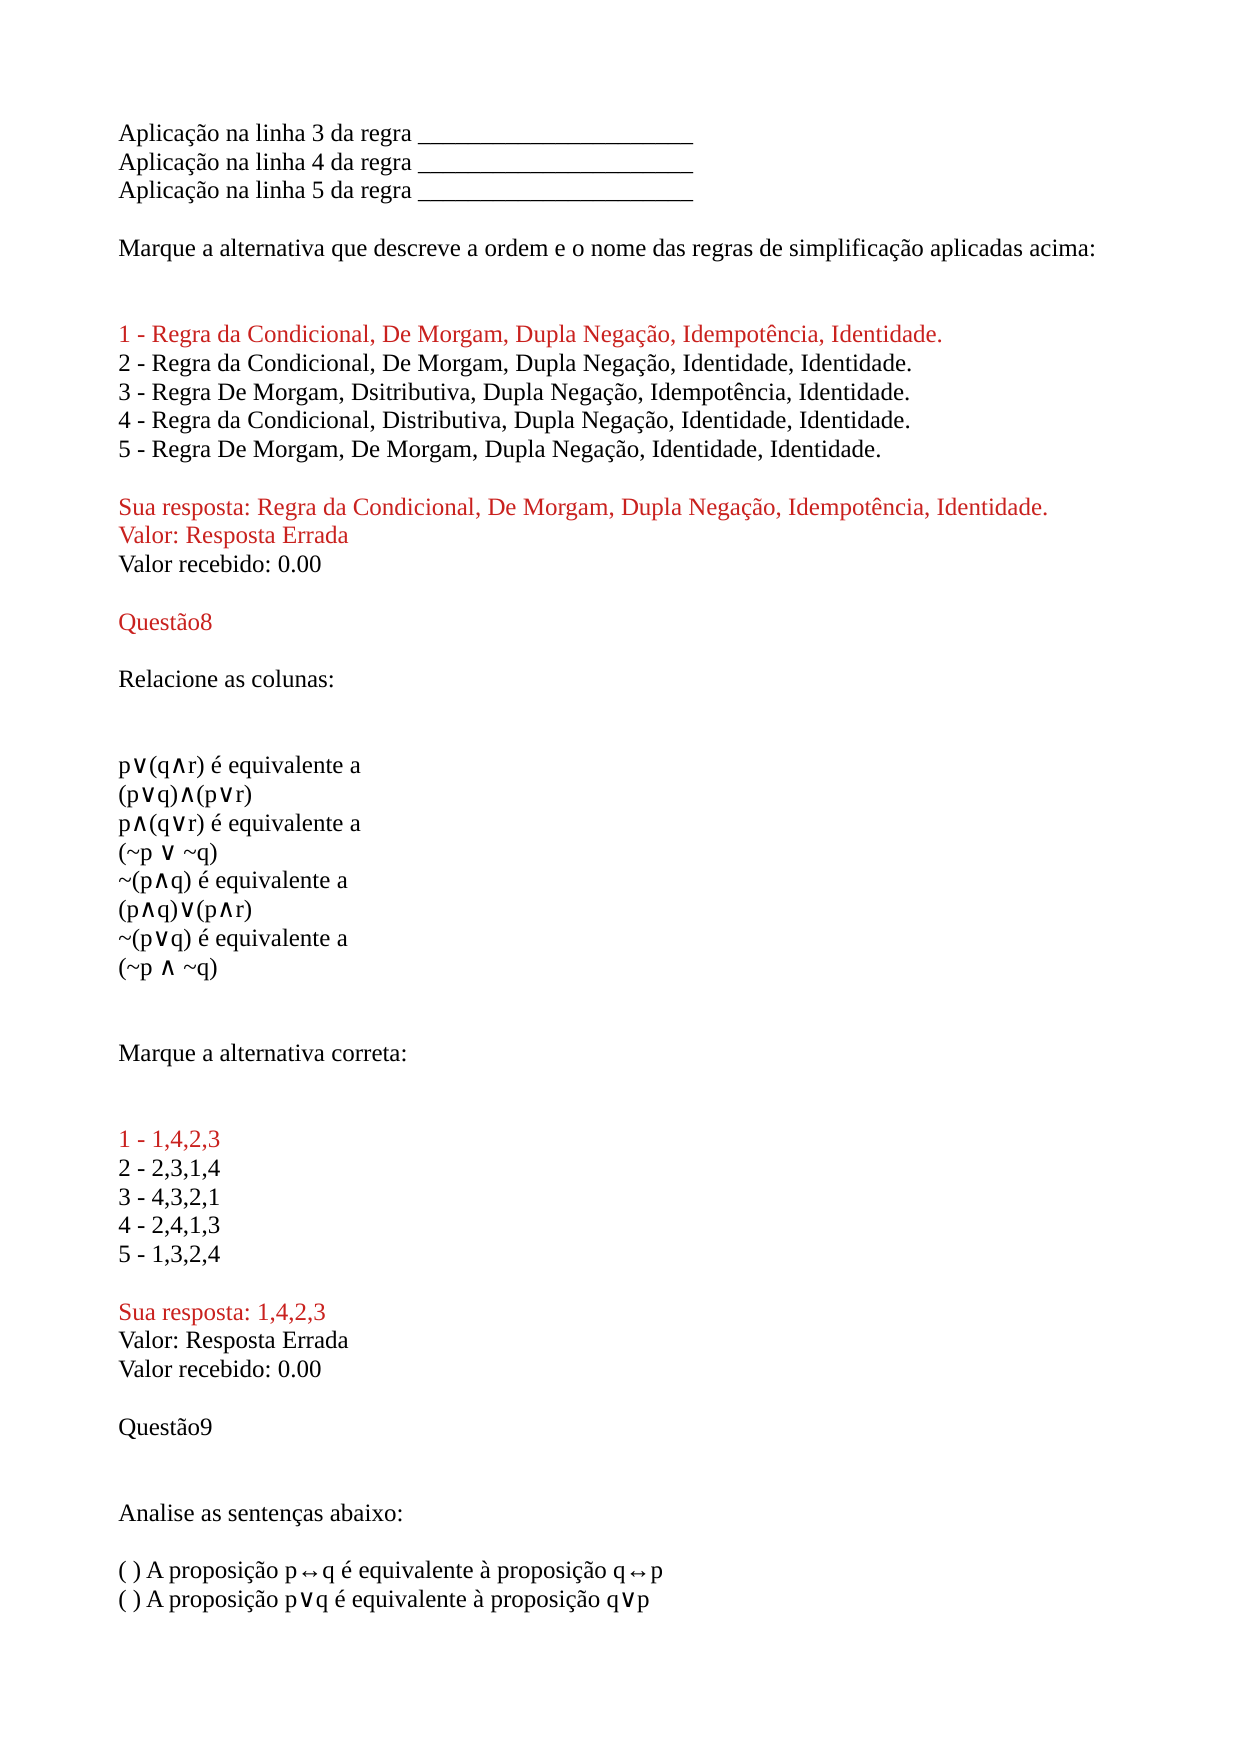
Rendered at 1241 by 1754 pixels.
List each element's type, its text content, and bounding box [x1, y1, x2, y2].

text Relacione as colunas: [118, 664, 1122, 693]
text p∨(q∧r) é equivalente a [118, 751, 1122, 779]
text 4 - 2,4,1,3 [118, 1211, 1122, 1239]
text 2 - Regra da Condicional, De Morgam, Dupla Negação, Identidade, Identidade. [118, 348, 1122, 377]
text Aplicação na linha 5 da regra ______________________ [118, 176, 1122, 204]
text 3 - 4,3,2,1 [118, 1182, 1122, 1211]
text Valor recebido: 0.00 [118, 1354, 1122, 1383]
text 4 - Regra da Condicional, Distributiva, Dupla Negação, Identidade, Identidade. [118, 406, 1122, 434]
text Aplicação na linha 4 da regra ______________________ [118, 147, 1122, 176]
text Marque a alternativa correta: [118, 1038, 1122, 1067]
text ( ) A proposição p↔q é equivalente à proposição q↔p [118, 1556, 1122, 1584]
text Valor: Resposta Errada [118, 1326, 1122, 1354]
text 3 - Regra De Morgam, Dsitributiva, Dupla Negação, Idempotência, Identidade. [118, 377, 1122, 406]
text Questão8 [118, 607, 1122, 636]
text Marque a alternativa que descreve a ordem e o nome das regras de simplificação aplicadas acima: [118, 233, 1122, 262]
text Questão9 [118, 1412, 1122, 1441]
text (~p ∧ ~q) [118, 952, 1122, 981]
text 2 - 2,3,1,4 [118, 1153, 1122, 1182]
text Sua resposta: 1,4,2,3 [118, 1297, 1122, 1326]
text ~(p∨q) é equivalente a [118, 923, 1122, 952]
text (~p ∨ ~q) [118, 837, 1122, 866]
text 5 - 1,3,2,4 [118, 1239, 1122, 1268]
text (p∧q)∨(p∧r) [118, 894, 1122, 923]
text 1 - Regra da Condicional, De Morgam, Dupla Negação, Idempotência, Identidade. [118, 319, 1122, 348]
text Analise as sentenças abaixo: [118, 1498, 1122, 1527]
text ~(p∧q) é equivalente a [118, 866, 1122, 894]
text Aplicação na linha 3 da regra ______________________ [118, 118, 1122, 147]
text 1 - 1,4,2,3 [118, 1124, 1122, 1153]
text Valor: Resposta Errada [118, 521, 1122, 549]
text 5 - Regra De Morgam, De Morgam, Dupla Negação, Identidade, Identidade. [118, 434, 1122, 463]
text (p∨q)∧(p∨r) [118, 779, 1122, 808]
text p∧(q∨r) é equivalente a [118, 808, 1122, 837]
text Valor recebido: 0.00 [118, 549, 1122, 578]
text ( ) A proposição p∨q é equivalente à proposição q∨p [118, 1584, 1122, 1613]
text Sua resposta: Regra da Condicional, De Morgam, Dupla Negação, Idempotência, Identidade. [118, 492, 1122, 521]
